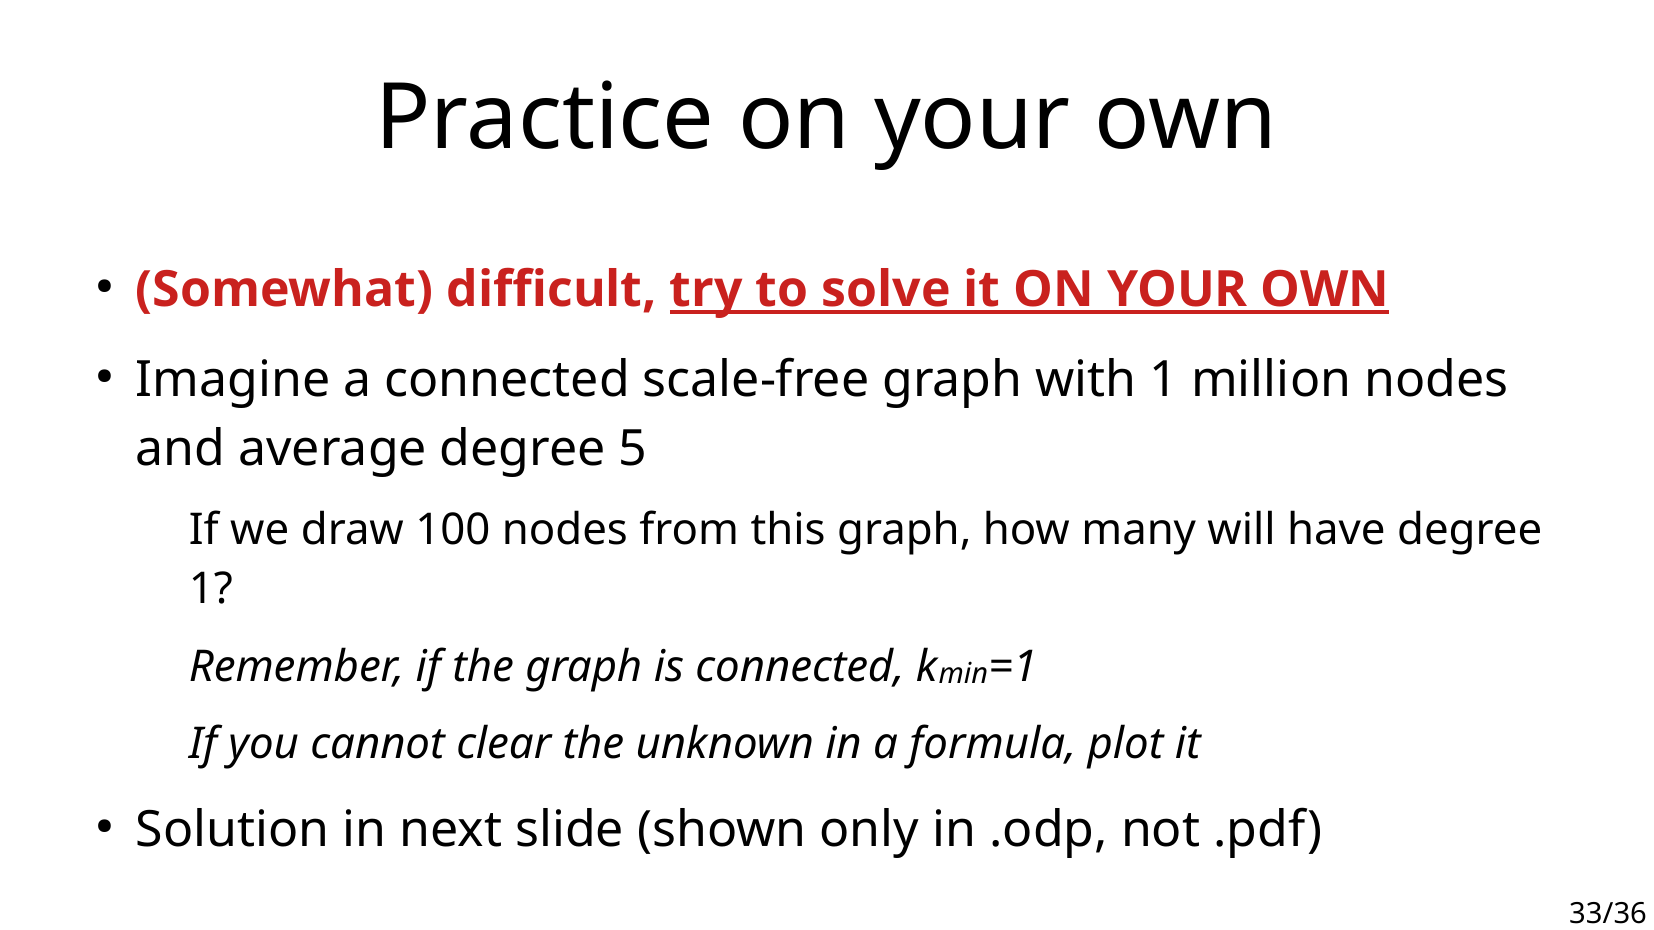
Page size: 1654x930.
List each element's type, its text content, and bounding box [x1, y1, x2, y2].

title Practice on your own [82, 1, 1571, 225]
list (Somewhat) difficult, try to solve it ON YOUR OWN Imagine a connected scale-free graph with 1 million nodes and average degree 5 If we draw 100 nodes from this graph, how many will have degree 1? Remember, if the graph is connected, kmin=1 If you cannot clear the unknown in a formula, plot it Solution in next slide (shown only in .odp, not .pdf) [82, 252, 1571, 871]
